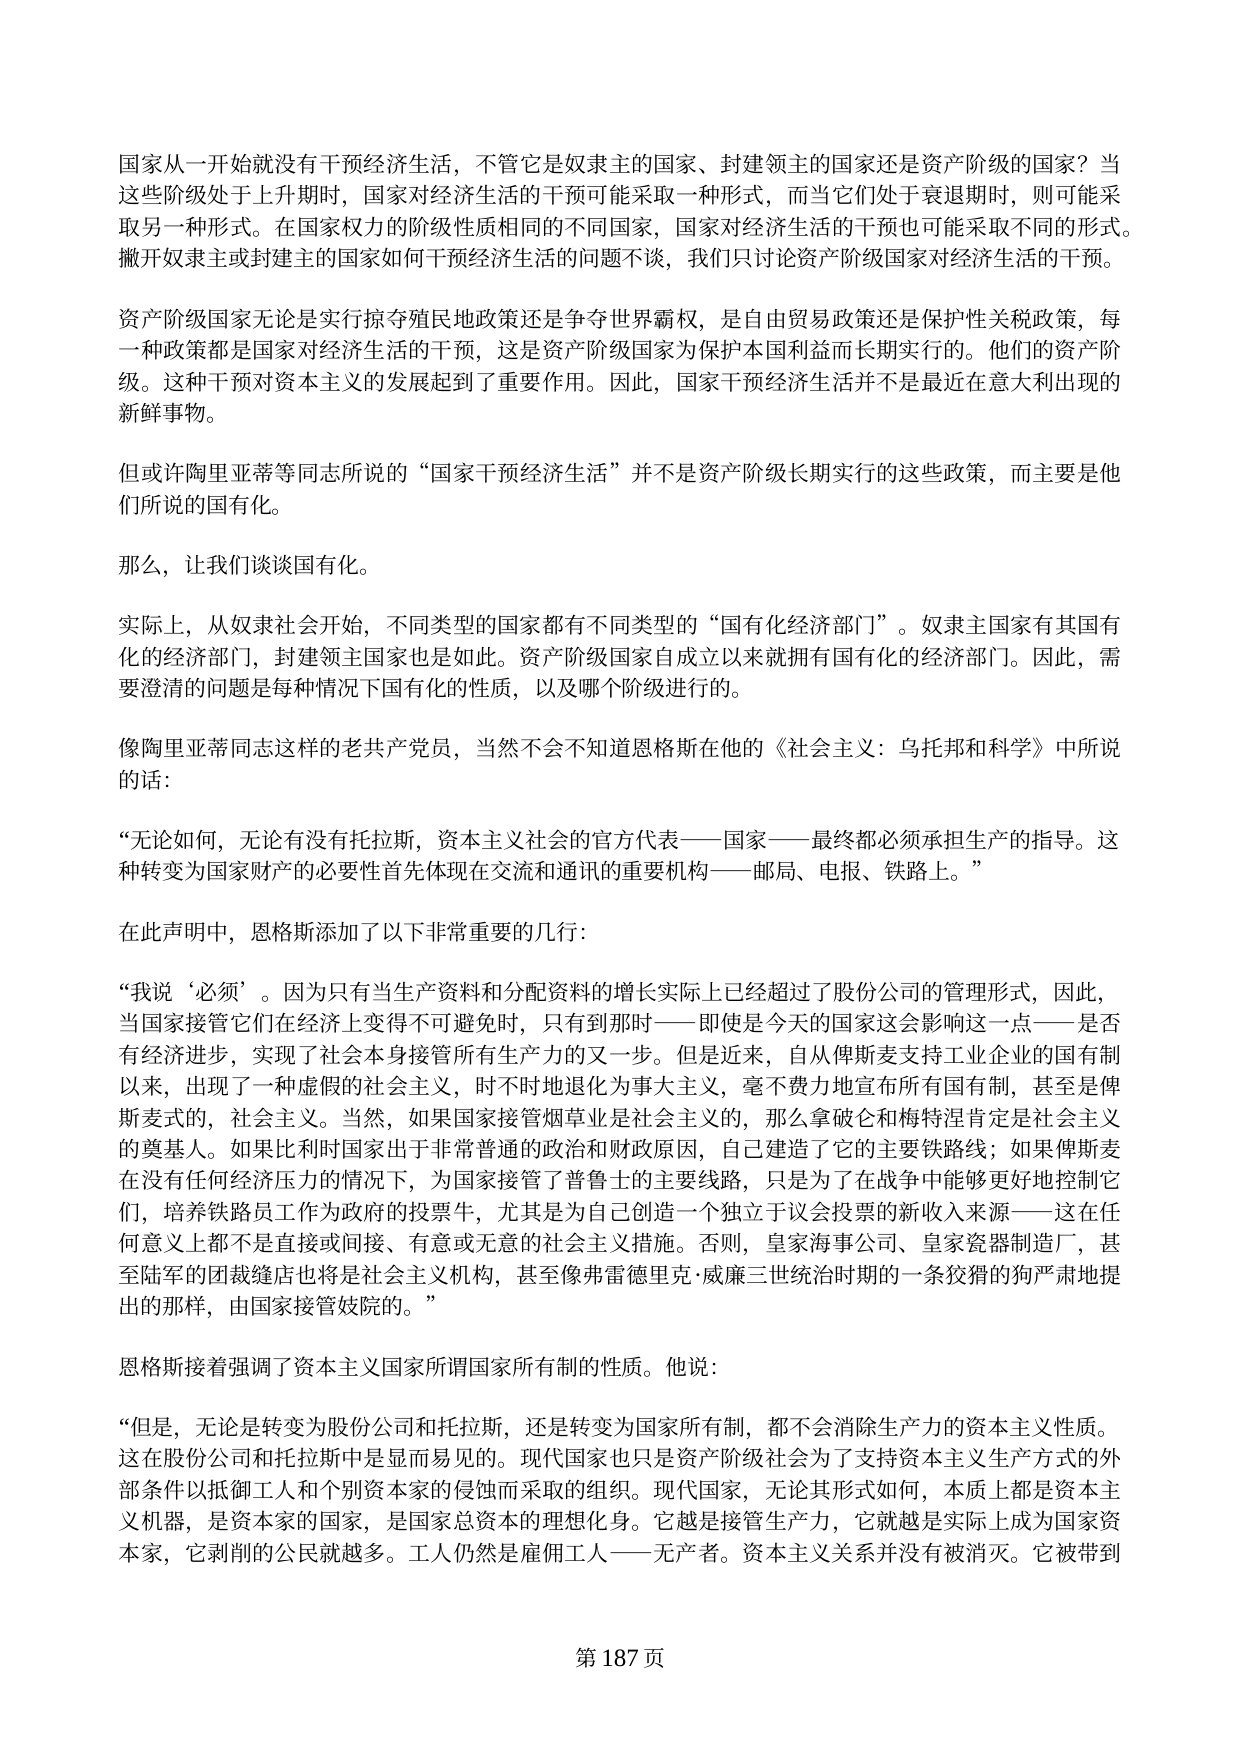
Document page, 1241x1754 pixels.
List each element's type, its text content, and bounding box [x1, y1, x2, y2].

text 那么，让我们谈谈国有化。 [118, 548, 1122, 579]
text 资产阶级国家无论是实行掠夺殖民地政策还是争夺世界霸权，是自由贸易政策还是保护性关税政策，每一种政策都是国家对经济生活的干预，这是资产阶级国家为保护本国利益而长期实行的。他们的资产阶级。这种干预对资本主义的发展起到了重要作用。因此，国家干预经济生活并不是最近在意大利出现的新鲜事物。 [118, 302, 1122, 428]
text 恩格斯接着强调了资本主义国家所谓国家所有制的性质。他说： [118, 1350, 1122, 1381]
text 国家从一开始就没有干预经济生活，不管它是奴隶主的国家、封建领主的国家还是资产阶级的国家？当这些阶级处于上升期时，国家对经济生活的干预可能采取一种形式，而当它们处于衰退期时，则可能采取另一种形式。在国家权力的阶级性质相同的不同国家，国家对经济生活的干预也可能采取不同的形式。撇开奴隶主或封建主的国家如何干预经济生活的问题不谈，我们只讨论资产阶级国家对经济生活的干预。 [118, 147, 1122, 273]
text “但是，无论是转变为股份公司和托拉斯，还是转变为国家所有制，都不会消除生产力的资本主义性质。这在股份公司和托拉斯中是显而易见的。现代国家也只是资产阶级社会为了支持资本主义生产方式的外部条件以抵御工人和个别资本家的侵蚀而采取的组织。现代国家，无论其形式如何，本质上都是资本主义机器，是资本家的国家，是国家总资本的理想化身。它越是接管生产力，它就越是实际上成为国家资本家，它剥削的公民就越多。工人仍然是雇佣工人——无产者。资本主义关系并没有被消灭。它被带到 [118, 1410, 1122, 1567]
text 实际上，从奴隶社会开始，不同类型的国家都有不同类型的“国有化经济部门”。奴隶主国家有其国有化的经济部门，封建领主国家也是如此。资产阶级国家自成立以来就拥有国有化的经济部门。因此，需要澄清的问题是每种情况下国有化的性质，以及哪个阶级进行的。 [118, 608, 1122, 703]
text “无论如何，无论有没有托拉斯，资本主义社会的官方代表——国家——最终都必须承担生产的指导。这种转变为国家财产的必要性首先体现在交流和通讯的重要机构——邮局、电报、铁路上。” [118, 823, 1122, 886]
text 像陶里亚蒂同志这样的老共产党员，当然不会不知道恩格斯在他的《社会主义：乌托邦和科学》中所说的话： [118, 731, 1122, 794]
text 在此声明中，恩格斯添加了以下非常重要的几行： [118, 915, 1122, 946]
text 但或许陶里亚蒂等同志所说的“国家干预经济生活”并不是资产阶级长期实行的这些政策，而主要是他们所说的国有化。 [118, 456, 1122, 519]
text “我说‘必须’。因为只有当生产资料和分配资料的增长实际上已经超过了股份公司的管理形式，因此，当国家接管它们在经济上变得不可避免时，只有到那时——即使是今天的国家这会影响这一点——是否有经济进步，实现了社会本身接管所有生产力的又一步。但是近来，自从俾斯麦支持工业企业的国有制以来，出现了一种虚假的社会主义，时不时地退化为事大主义，毫不费力地宣布所有国有制，甚至是俾斯麦式的，社会主义。当然，如果国家接管烟草业是社会主义的，那么拿破仑和梅特涅肯定是社会主义的奠基人。如果比利时国家出于非常普通的政治和财政原因，自己建造了它的主要铁路线；如果俾斯麦在没有任何经济压力的情况下，为国家接管了普鲁士的主要线路，只是为了在战争中能够更好地控制它们，培养铁路员工作为政府的投票牛，尤其是为自己创造一个独立于议会投票的新收入来源——这在任何意义上都不是直接或间接、有意或无意的社会主义措施。否则，皇家海事公司、皇家瓷器制造厂，甚至陆军的团裁缝店也将是社会主义机构，甚至像弗雷德里克·威廉三世统治时期的一条狡猾的狗严肃地提出的那样，由国家接管妓院的。” [118, 975, 1122, 1321]
